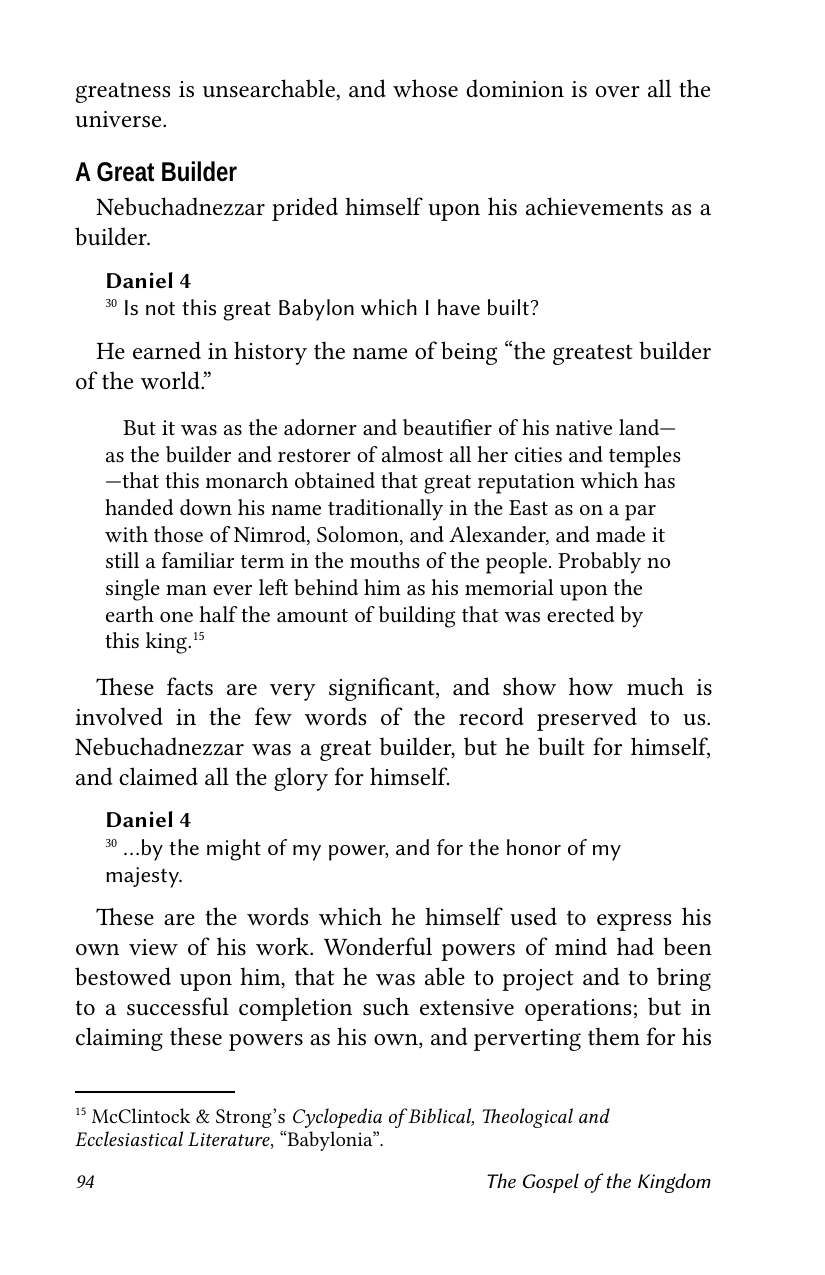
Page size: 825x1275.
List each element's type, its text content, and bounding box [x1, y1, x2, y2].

text 30 ...by the might of my power, and for the honor of my majesty. [105, 835, 682, 888]
text But it was as the adorner and beautifier of his native land—as the builder and restorer of almost all her cities and temples—that this monarch obtained that great reputation which has handed down his name traditionally in the East as on a par with those of Nimrod, Solomon, and Alexander, and made it still a familiar term in the mouths of the people. Probably no single man ever left behind him as his memorial upon the earth one half the amount of building that was erected by this king. [105, 415, 682, 654]
subtitle A Great Builder [75, 156, 712, 187]
text These facts are very significant, and show how much is involved in the few words of the record preserved to us. Nebuchadnezzar was a great builder, but he built for himself, and claimed all the glory for himself. [75, 673, 712, 791]
text 30 Is not this great Babylon which I have built? [105, 295, 682, 321]
text He earned in history the name of being “the greatest builder of the world.” [75, 337, 712, 395]
text McClintock & Strong’s Cyclopedia of Biblical, Theological and Ecclesiastical Literature, “Babylonia”. [75, 1104, 712, 1152]
text greatness is unsearchable, and whose dominion is over all the universe. [75, 75, 712, 133]
text Daniel 4 [105, 807, 712, 833]
text Daniel 4 [105, 268, 712, 294]
text These are the words which he himself used to express his own view of his work. Wonderful powers of mind had been bestowed upon him, that he was able to project and to bring to a successful completion such extensive operations; but in claiming these powers as his own, and perverting them for his [75, 903, 712, 1051]
text Nebuchadnezzar prided himself upon his achievements as a builder. [75, 193, 712, 251]
